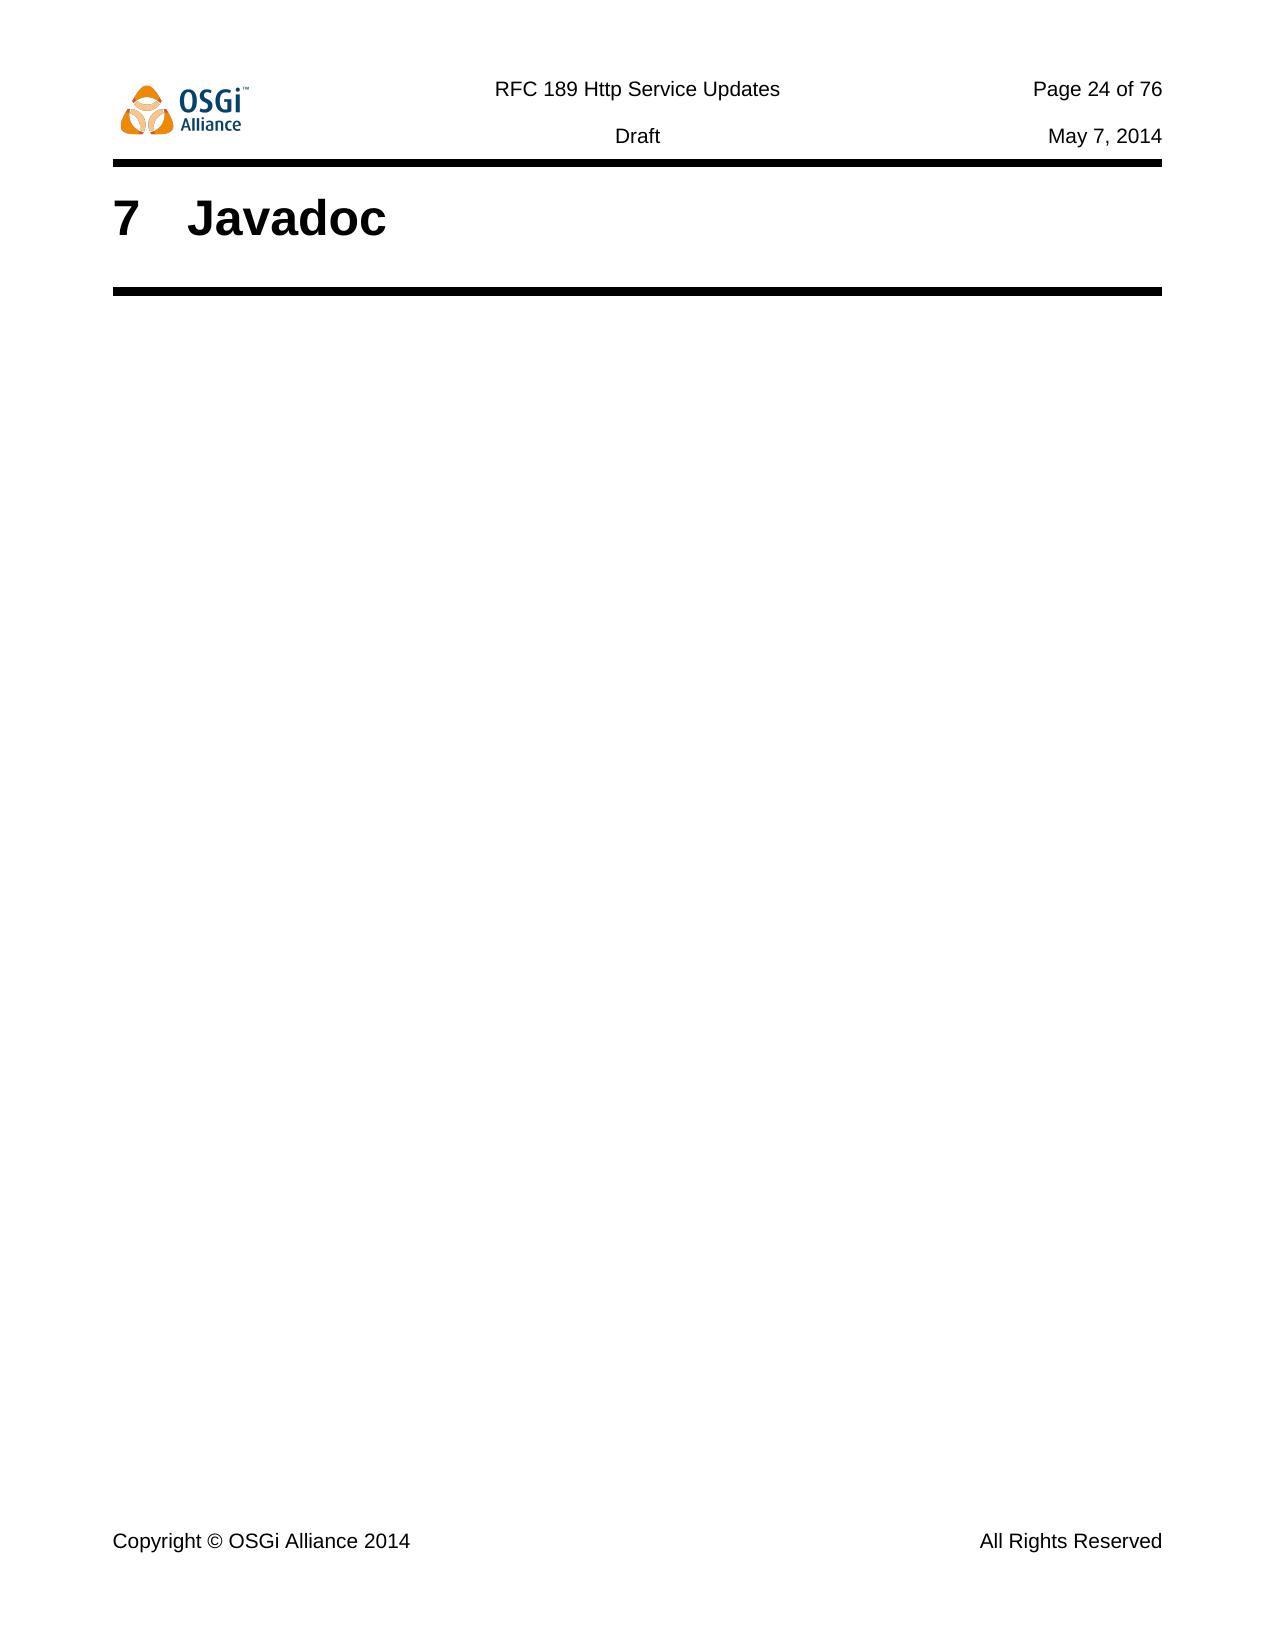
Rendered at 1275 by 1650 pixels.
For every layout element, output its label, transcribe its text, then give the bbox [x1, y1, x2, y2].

picture [113, 78, 257, 142]
subtitle Javadoc [112, 160, 1162, 296]
